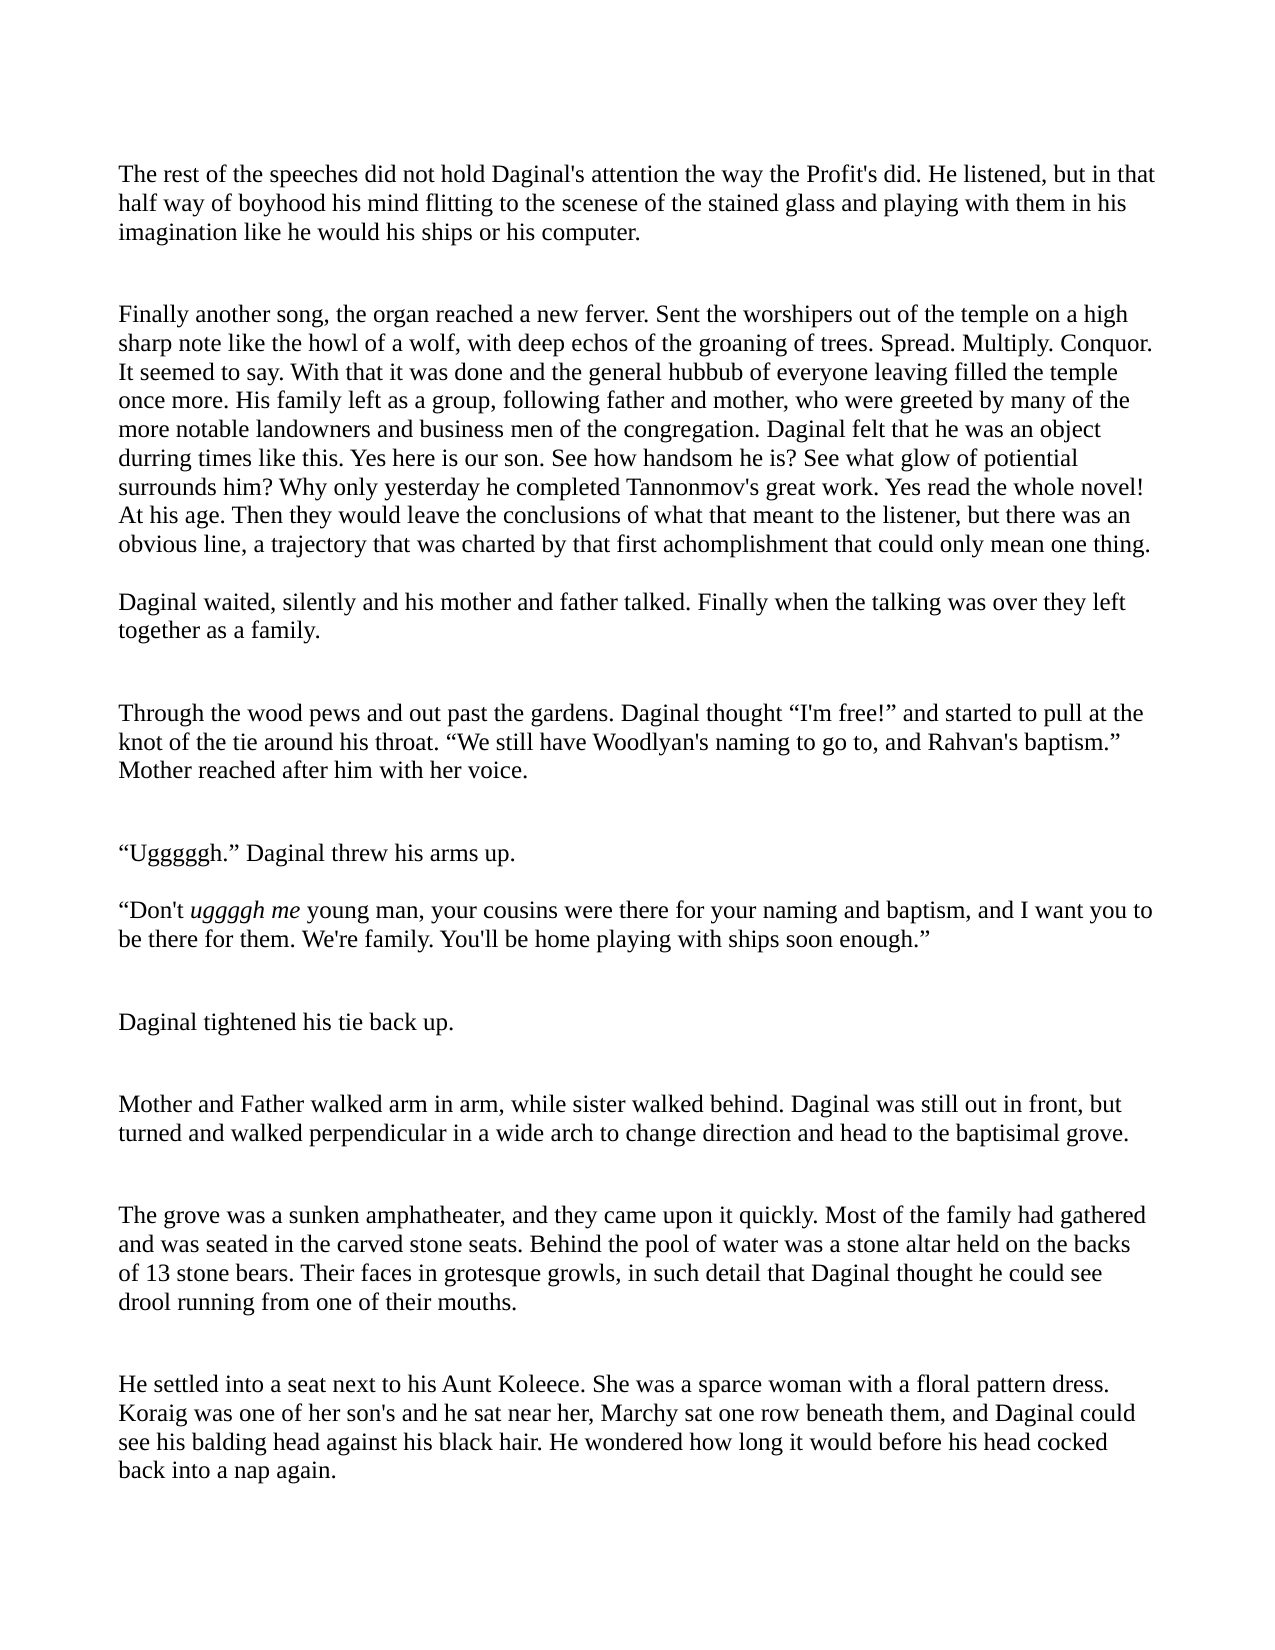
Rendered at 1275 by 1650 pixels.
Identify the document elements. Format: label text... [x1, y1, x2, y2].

text The rest of the speeches did not hold Daginal's attention the way the Profit's did. He listened, but in that half way of boyhood his mind flitting to the scenese of the stained glass and playing with them in his imagination like he would his ships or his computer. [118, 159, 1157, 246]
text He settled into a seat next to his Aunt Koleece. She was a sparce woman with a floral pattern dress. Koraig was one of her son's and he sat near her, Marchy sat one row beneath them, and Daginal could see his balding head against his black hair. He wondered how long it would before his head cocked back into a nap again. [118, 1369, 1157, 1484]
text Daginal tightened his tie back up. [118, 1007, 1157, 1036]
text The grove was a sunken amphatheater, and they came upon it quickly. Most of the family had gathered and was seated in the carved stone seats. Behind the pool of water was a stone altar held on the backs of 13 stone bears. Their faces in grotesque growls, in such detail that Daginal thought he could see drool running from one of their mouths. [118, 1201, 1157, 1316]
text “Ugggggh.” Daginal threw his arms up. “Don't uggggh me young man, your cousins were there for your naming and baptism, and I want you to be there for them. We're family. You'll be home playing with ships soon enough.” [118, 838, 1157, 953]
text Through the wood pews and out past the gardens. Daginal thought “I'm free!” and started to pull at the knot of the tie around his throat. “We still have Woodlyan's naming to go to, and Rahvan's baptism.” Mother reached after him with her voice. [118, 698, 1157, 784]
text Mother and Father walked arm in arm, while sister walked behind. Daginal was still out in front, but turned and walked perpendicular in a wide arch to change direction and head to the baptisimal grove. [118, 1089, 1157, 1147]
text Finally another song, the organ reached a new ferver. Sent the worshipers out of the temple on a high sharp note like the howl of a wolf, with deep echos of the groaning of trees. Spread. Multiply. Conquor. It seemed to say. With that it was done and the general hubbub of everyone leaving filled the temple once more. His family left as a group, following father and mother, who were greeted by many of the more notable landowners and business men of the congregation. Daginal felt that he was an object durring times like this. Yes here is our son. See how handsom he is? See what glow of potiential surrounds him? Why only yesterday he completed Tannonmov's great work. Yes read the whole novel! At his age. Then they would leave the conclusions of what that meant to the listener, but there was an obvious line, a trajectory that was charted by that first achomplishment that could only mean one thing. Daginal waited, silently and his mother and father talked. Finally when the talking was over they left together as a family. [118, 299, 1157, 644]
